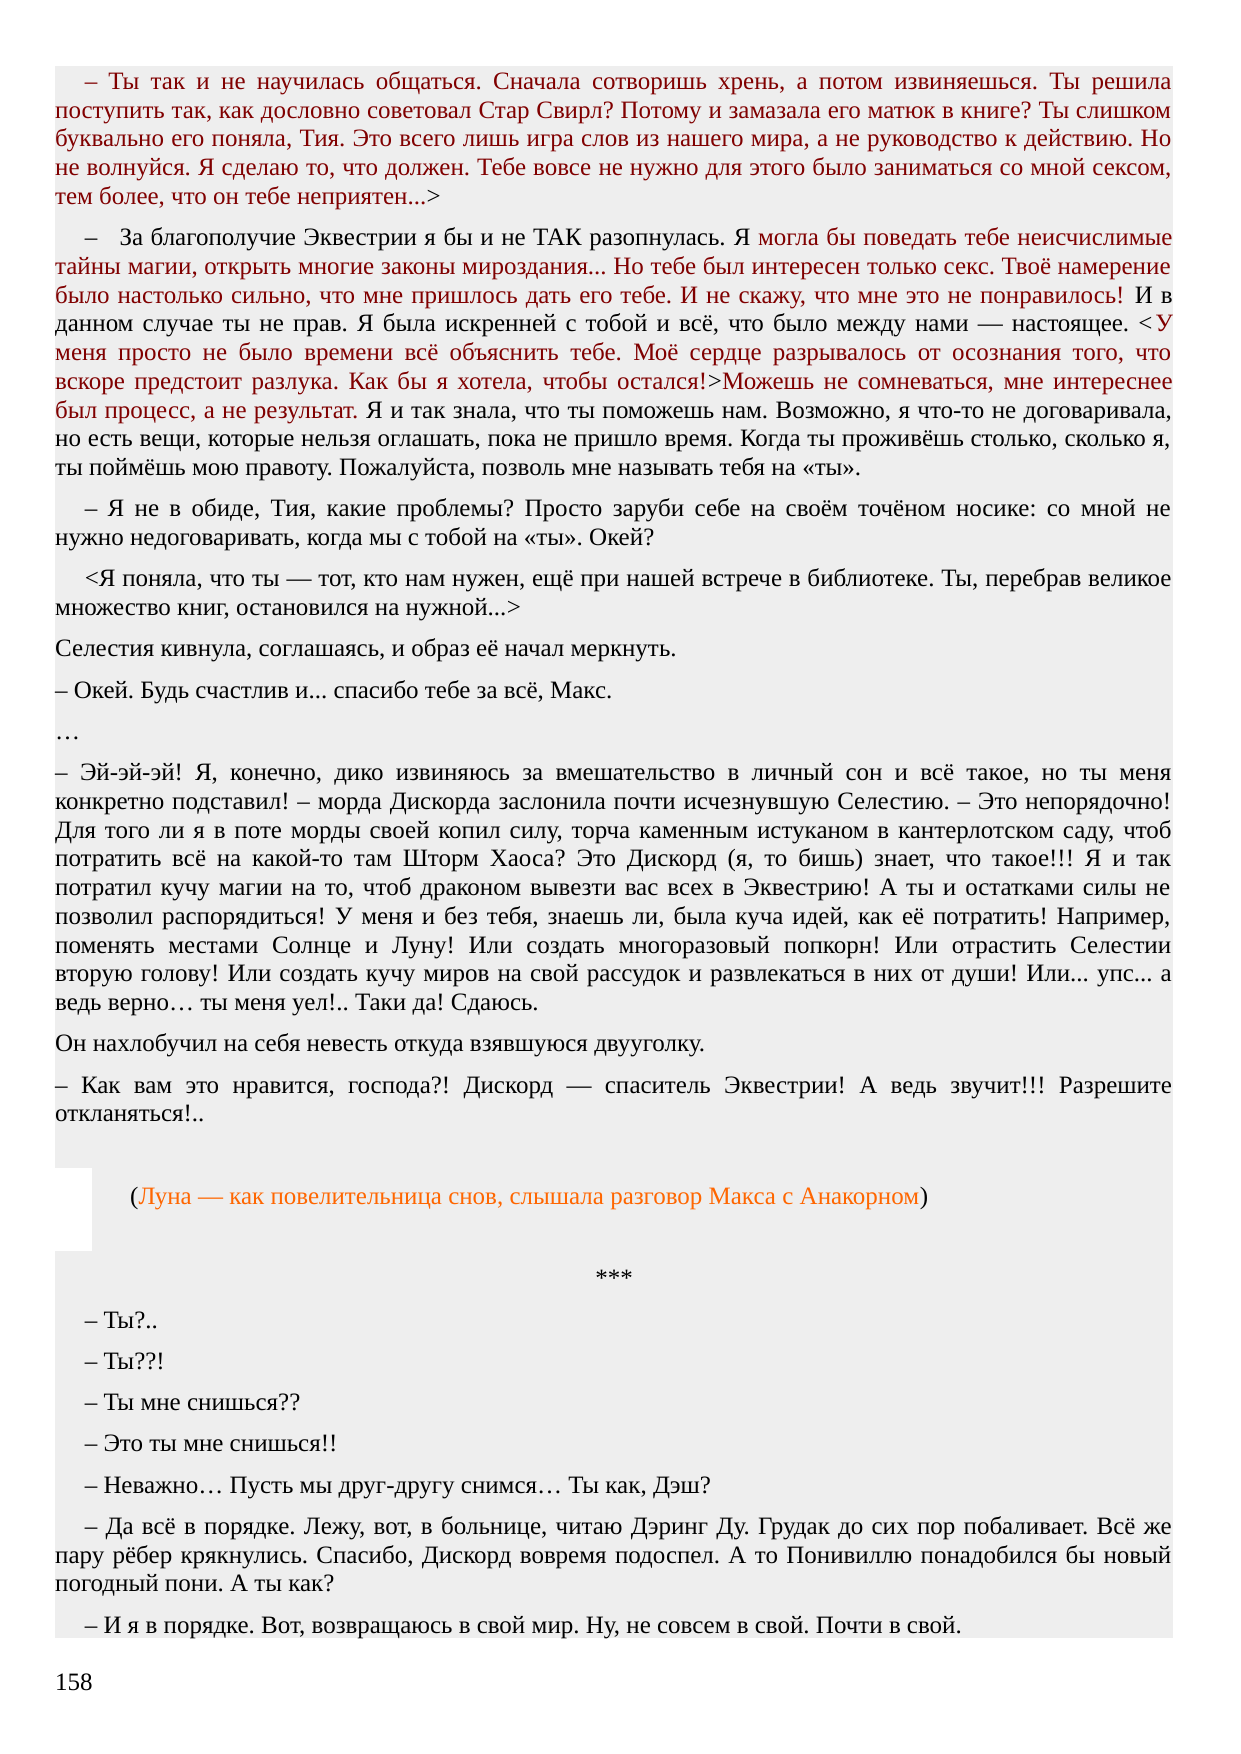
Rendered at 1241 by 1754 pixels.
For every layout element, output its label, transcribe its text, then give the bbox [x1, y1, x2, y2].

text – И я в порядке. Вот, возвращаюсь в свой мир. Ну, не совсем в свой. Почти в свой. [55, 1610, 1173, 1638]
text *** [55, 1263, 1173, 1292]
text – За благополучие Эквестрии я бы и не ТАК разопнулась. Я могла бы поведать тебе неисчислимые тайны магии, открыть многие законы мироздания... Но тебе был интересен только секс. Твоё намерение было настолько сильно, что мне пришлось дать его тебе. И не скажу, что мне это не понравилось! И в данном случае ты не прав. Я была искренней с тобой и всё, что было между нами — настоящее. <У меня просто не было времени всё объяснить тебе. Моё сердце разрывалось от осознания того, что вскоре предстоит разлука. Как бы я хотела, чтобы остался!>Можешь не сомневаться, мне интереснее был процесс, а не результат. Я и так знала, что ты поможешь нам. Возможно, я что-то не договаривала, но есть вещи, которые нельзя оглашать, пока не пришло время. Когда ты проживёшь столько, сколько я, ты поймёшь мою правоту. Пожалуйста, позволь мне называть тебя на «ты». [55, 222, 1173, 481]
list (Луна — как повелительница снов, слышала разговор Макса с Анакорном) [92, 1181, 1173, 1210]
text … [55, 716, 1173, 745]
text – Ты мне снишься?? [55, 1387, 1173, 1416]
text <Я поняла, что ты — тот, кто нам нужен, ещё при нашей встрече в библиотеке. Ты, перебрав великое множество книг, остановился на нужной...> [55, 563, 1173, 621]
text – Неважно… Пусть мы друг-другу снимся… Ты как, Дэш? [55, 1470, 1173, 1498]
text – Окей. Будь счастлив и... спасибо тебе за всё, Макс. [55, 675, 1173, 703]
text – Да всё в порядке. Лежу, вот, в больнице, читаю Дэринг Ду. Грудак до сих пор побаливает. Всё же пару рёбер крякнулись. Спасибо, Дискорд вовремя подоспел. А то Понивиллю понадобился бы новый погодный пони. А ты как? [55, 1511, 1173, 1597]
text – Я не в обиде, Тия, какие проблемы? Просто заруби себе на своём точёном носике: со мной не нужно недоговаривать, когда мы с тобой на «ты». Окей? [55, 493, 1173, 551]
text – Как вам это нравится, господа?! Дискорд — спаситель Эквестрии! А ведь звучит!!! Разрешите откланяться!.. [55, 1070, 1173, 1127]
text Селестия кивнула, соглашаясь, и образ её начал меркнуть. [55, 633, 1173, 662]
text – Ты так и не научилась общаться. Сначала сотворишь хрень, а потом извиняешься. Ты решила поступить так, как дословно советовал Стар Свирл? Потому и замазала его матюк в книге? Ты слишком буквально его поняла, Тия. Это всего лишь игра слов из нашего мира, а не руководство к действию. Но не волнуйся. Я сделаю то, что должен. Тебе вовсе не нужно для этого было заниматься со мной сексом, тем более, что он тебе неприятен...> [55, 66, 1173, 210]
text – Это ты мне снишься!! [55, 1428, 1173, 1457]
text – Ты?.. [55, 1305, 1173, 1333]
text – Эй-эй-эй! Я, конечно, дико извиняюсь за вмешательство в личный сон и всё такое, но ты меня конкретно подставил! – морда Дискорда заслонила почти исчезнувшую Селестию. – Это непорядочно! Для того ли я в поте морды своей копил силу, торча каменным истуканом в кантерлотском саду, чтоб потратить всё на какой-то там Шторм Хаоса? Это Дискорд (я, то бишь) знает, что такое!!! Я и так потратил кучу магии на то, чтоб драконом вывезти вас всех в Эквестрию! А ты и остатками силы не позволил распорядиться! У меня и без тебя, знаешь ли, была куча идей, как её потратить! Например, поменять местами Солнце и Луну! Или создать многоразовый попкорн! Или отрастить Селестии вторую голову! Или создать кучу миров на свой рассудок и развлекаться в них от души! Или... упс... а ведь верно… ты меня уел!.. Таки да! Сдаюсь. [55, 757, 1173, 1016]
text Он нахлобучил на себя невесть откуда взявшуюся двууголку. [55, 1028, 1173, 1057]
text – Ты??! [55, 1346, 1173, 1375]
